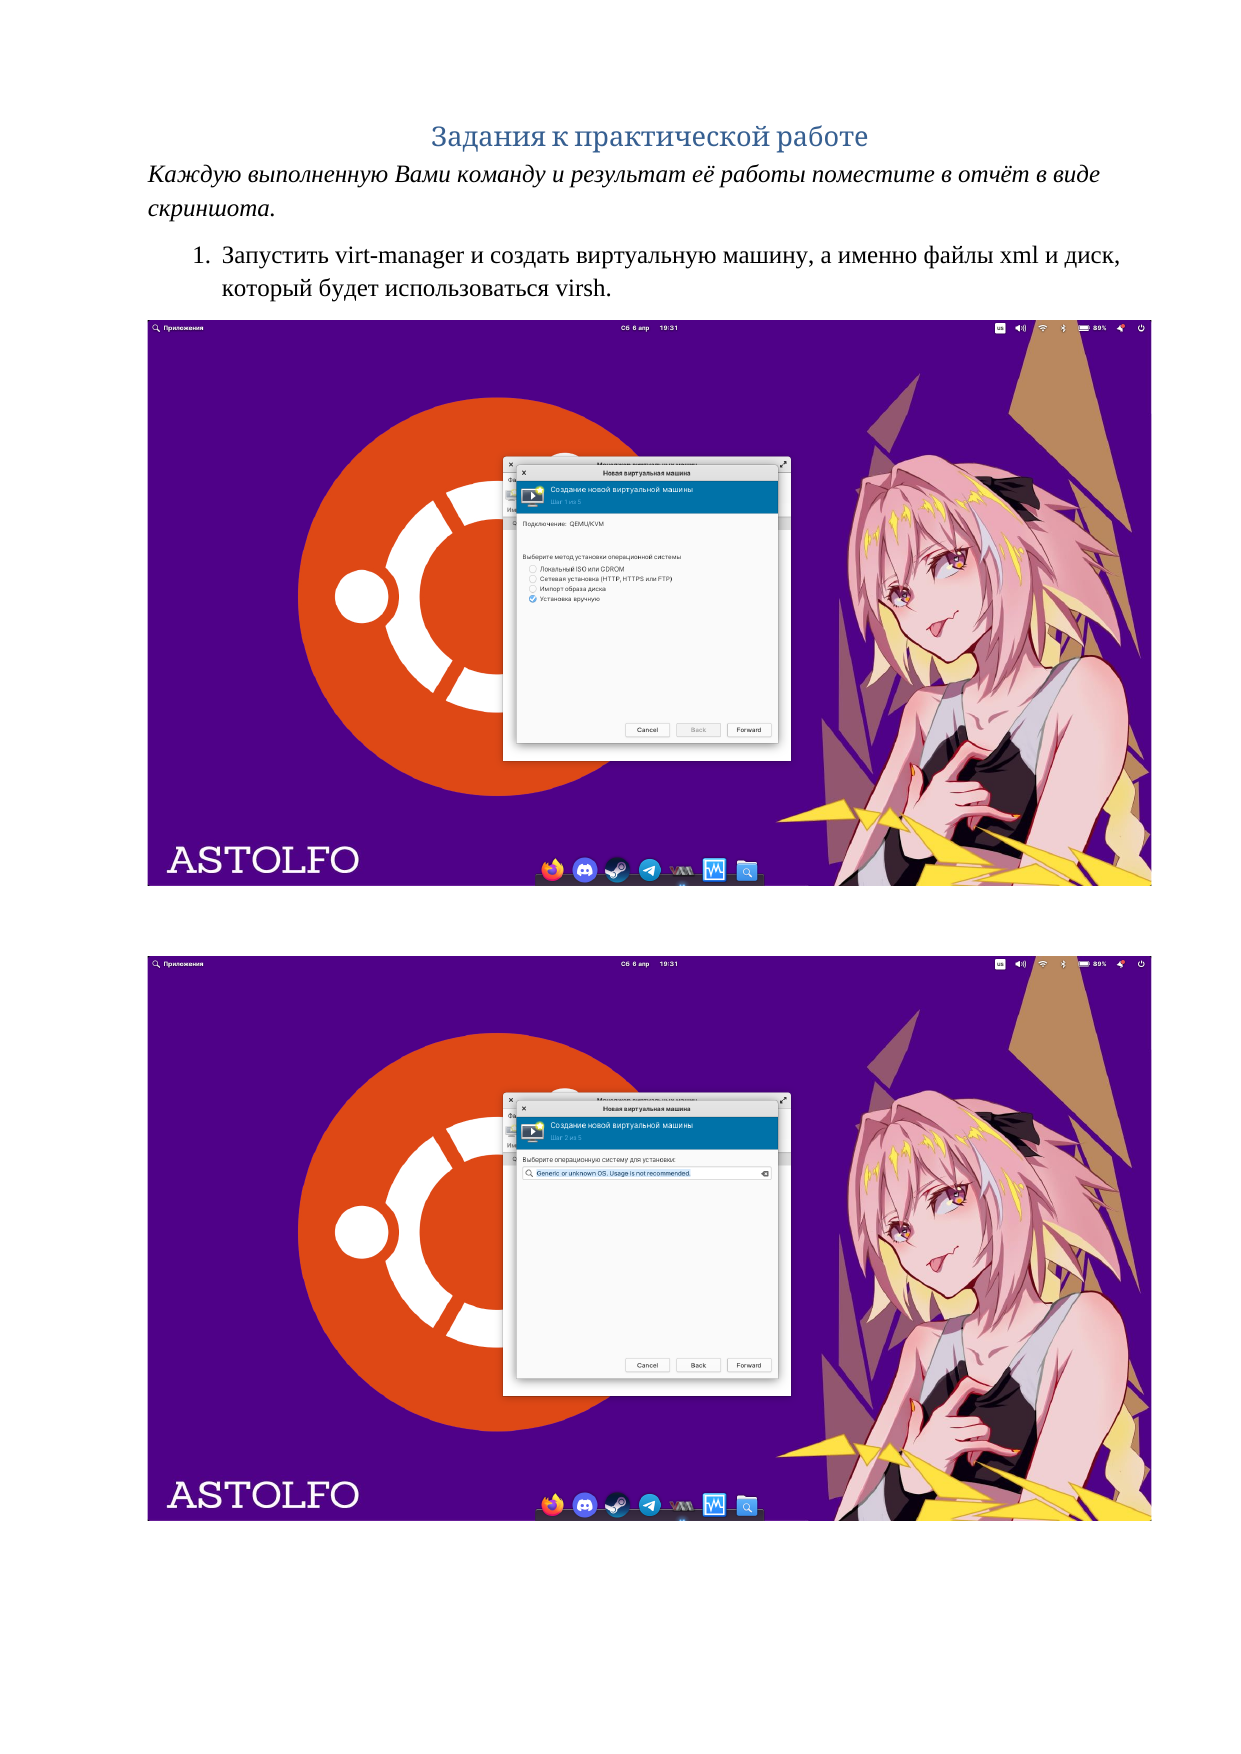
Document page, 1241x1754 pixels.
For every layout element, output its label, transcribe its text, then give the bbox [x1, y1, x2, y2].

subtitle Задания к практической работе [148, 122, 1152, 153]
picture [147, 320, 1152, 886]
list Запустить virt-manager и создать виртуальную машину, а именно файлы xml и диск, который будет использоваться virsh. [192, 240, 1152, 302]
text Каждую выполненную Вами команду и результат её работы поместите в отчёт в виде скриншота. [148, 159, 1152, 221]
picture [147, 956, 1152, 1521]
